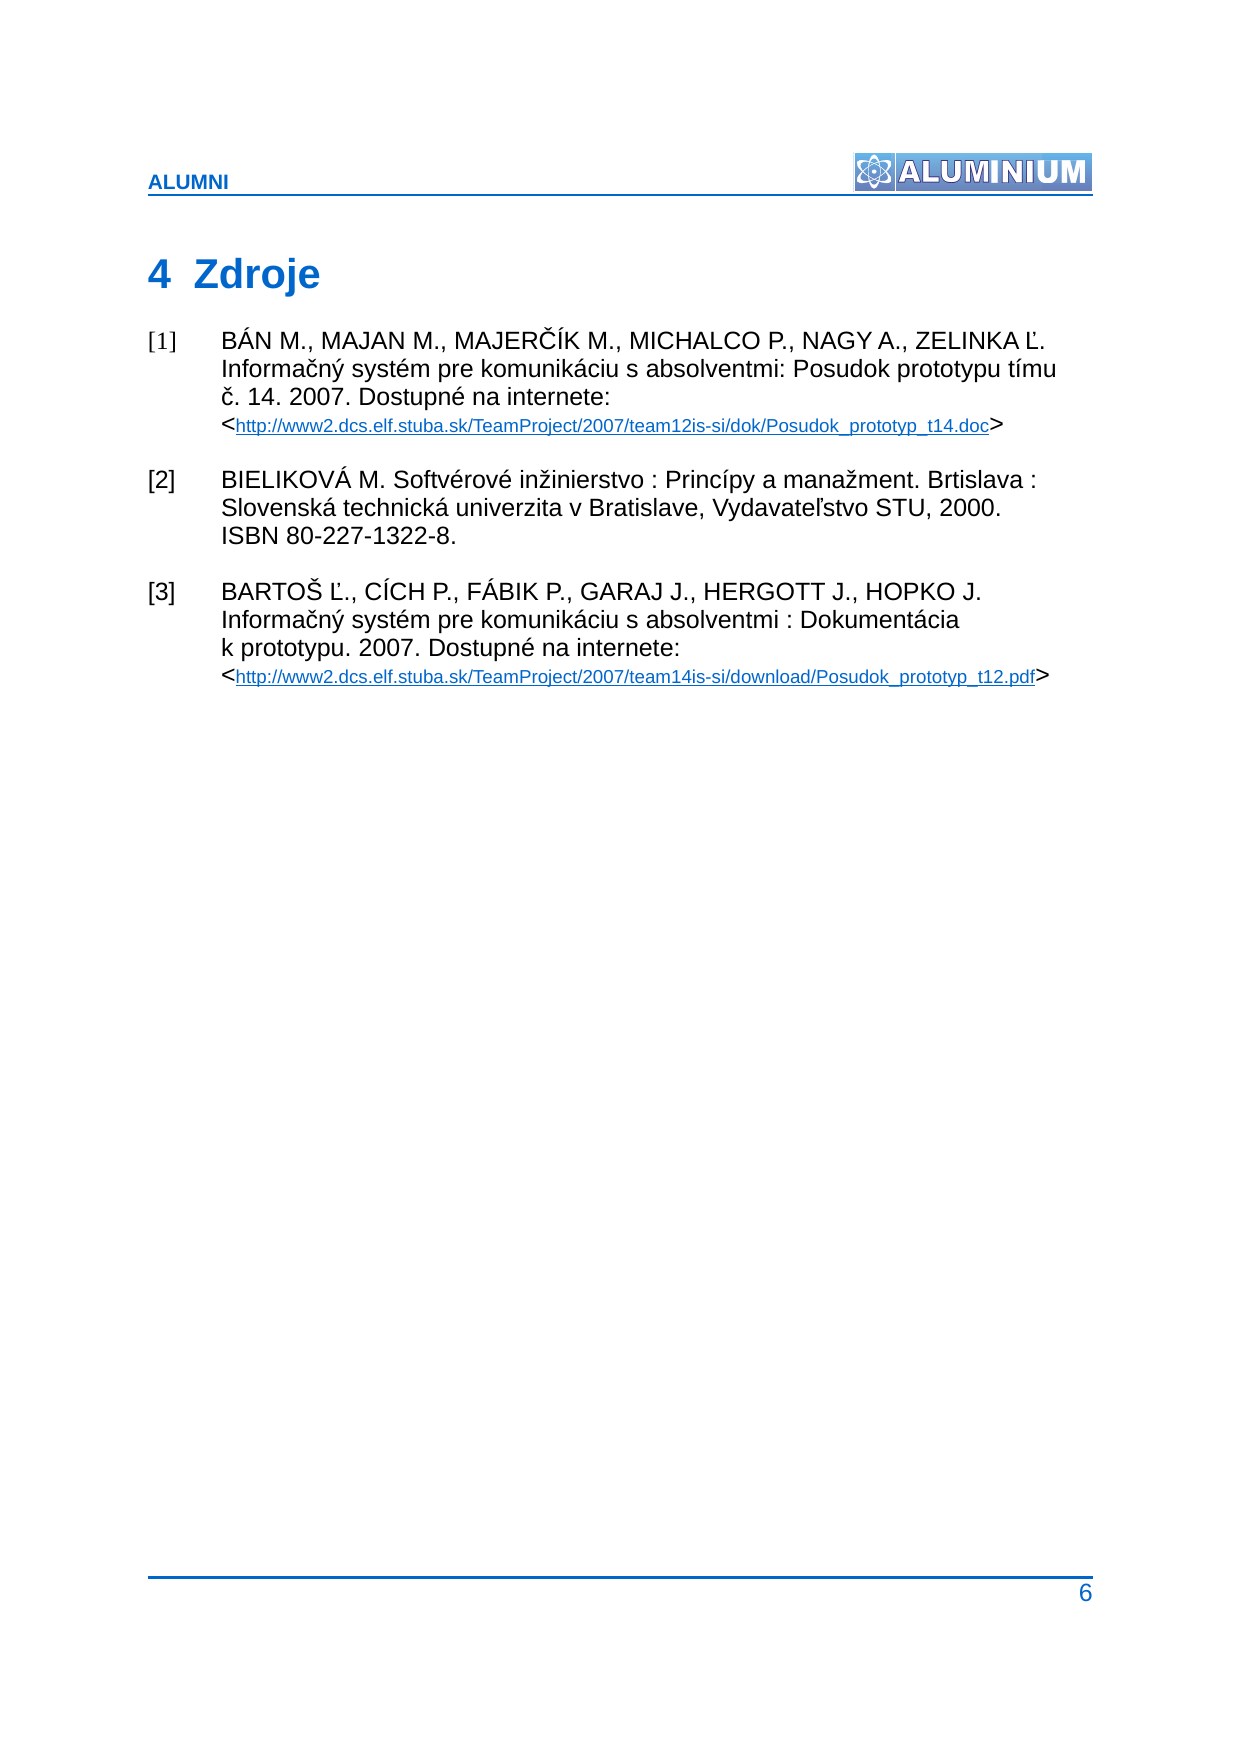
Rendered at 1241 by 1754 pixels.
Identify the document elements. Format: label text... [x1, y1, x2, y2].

list Slovenská technická univerzita v Bratislave, Vydavateľstvo STU, 2000. ISBN 80-227-1322-8. [148, 494, 1093, 578]
list BARTOŠ Ľ., CÍCH P., FÁBIK P., GARAJ J., HERGOTT J., HOPKO J. Informačný systém pre komunikáciu s absolventmi : Dokumentácia k prototypu. 2007. Dostupné na internete: <http://www2.dcs.elf.stuba.sk/TeamProject/2007/team14is-si/download/Posudok_prototyp_t12.pdf> [148, 578, 1093, 689]
list BIELIKOVÁ M. Softvérové inžinierstvo : Princípy a manažment. Brtislava : [148, 466, 1093, 494]
list BÁN M., MAJAN M., MAJERČÍK M., MICHALCO P., NAGY A., ZELINKA Ľ. Informačný systém pre komunikáciu s absolventmi: Posudok prototypu tímu č. 14. 2007. Dostupné na internete: <http://www2.dcs.elf.stuba.sk/TeamProject/2007/team12is-si/dok/Posudok_prototyp_t14.doc> [148, 326, 1093, 466]
subtitle Zdroje [148, 250, 1093, 297]
